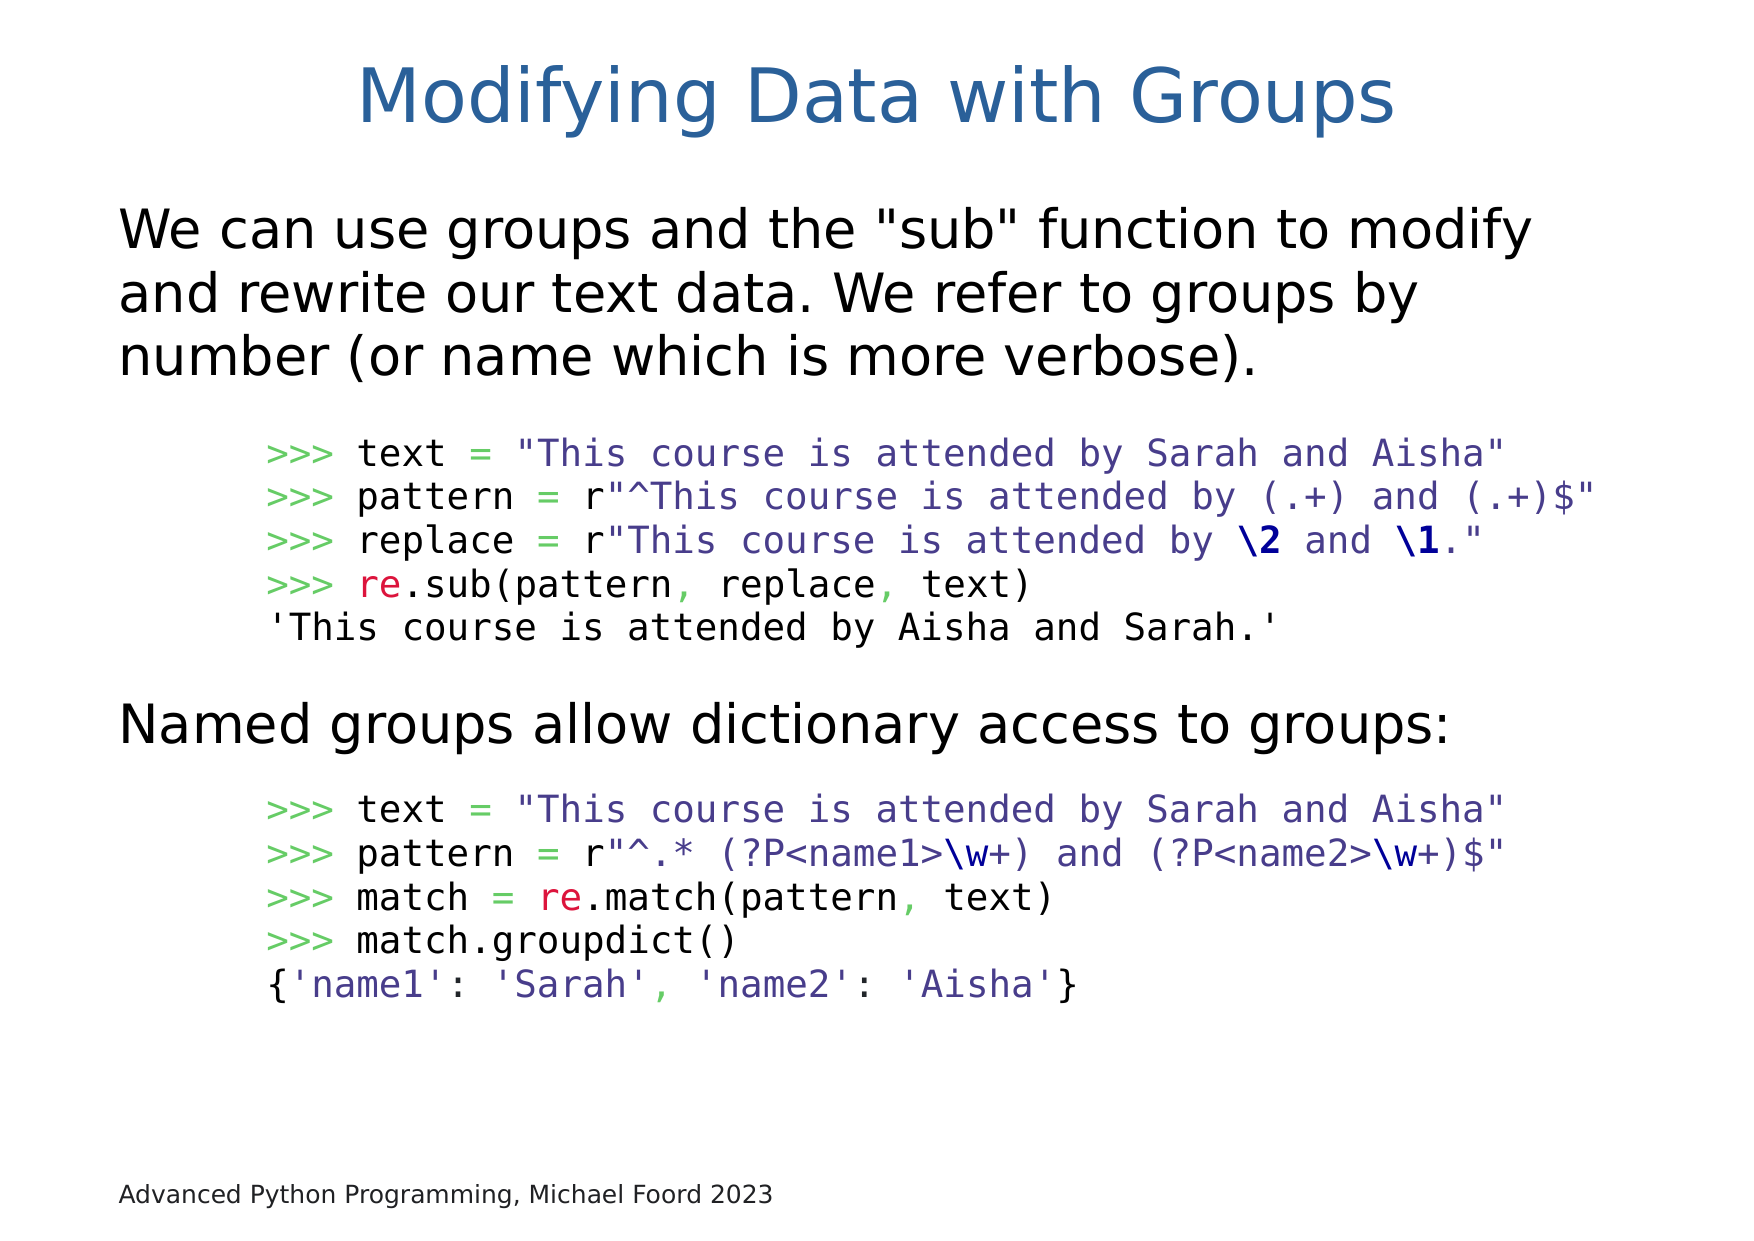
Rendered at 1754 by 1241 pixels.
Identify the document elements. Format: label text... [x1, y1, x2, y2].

text We can use groups and the "sub" function to modify and rewrite our text data. We refer to groups by number (or name which is more verbose). [118, 199, 1636, 388]
text 'This course is attended by Aisha and Sarah.' [266, 606, 1636, 649]
text >>> text = "This course is attended by Sarah and Aisha" [266, 431, 1636, 475]
text >>> pattern = r"^.* (?P<name1>\w+) and (?P<name2>\w+)$" [266, 831, 1636, 875]
text >>> replace = r"This course is attended by \2 and \1." [266, 519, 1636, 562]
text >>> match = re.match(pattern, text) [266, 875, 1636, 919]
text >>> match.groupdict() [266, 919, 1636, 962]
text Modifying Data with Groups [118, 53, 1636, 140]
text >>> re.sub(pattern, replace, text) [266, 562, 1636, 606]
text Named groups allow dictionary access to groups: [118, 693, 1636, 756]
text >>> text = "This course is attended by Sarah and Aisha" [266, 788, 1636, 831]
text {'name1': 'Sarah', 'name2': 'Aisha'} [266, 962, 1636, 1006]
text >>> pattern = r"^This course is attended by (.+) and (.+)$" [266, 475, 1636, 519]
